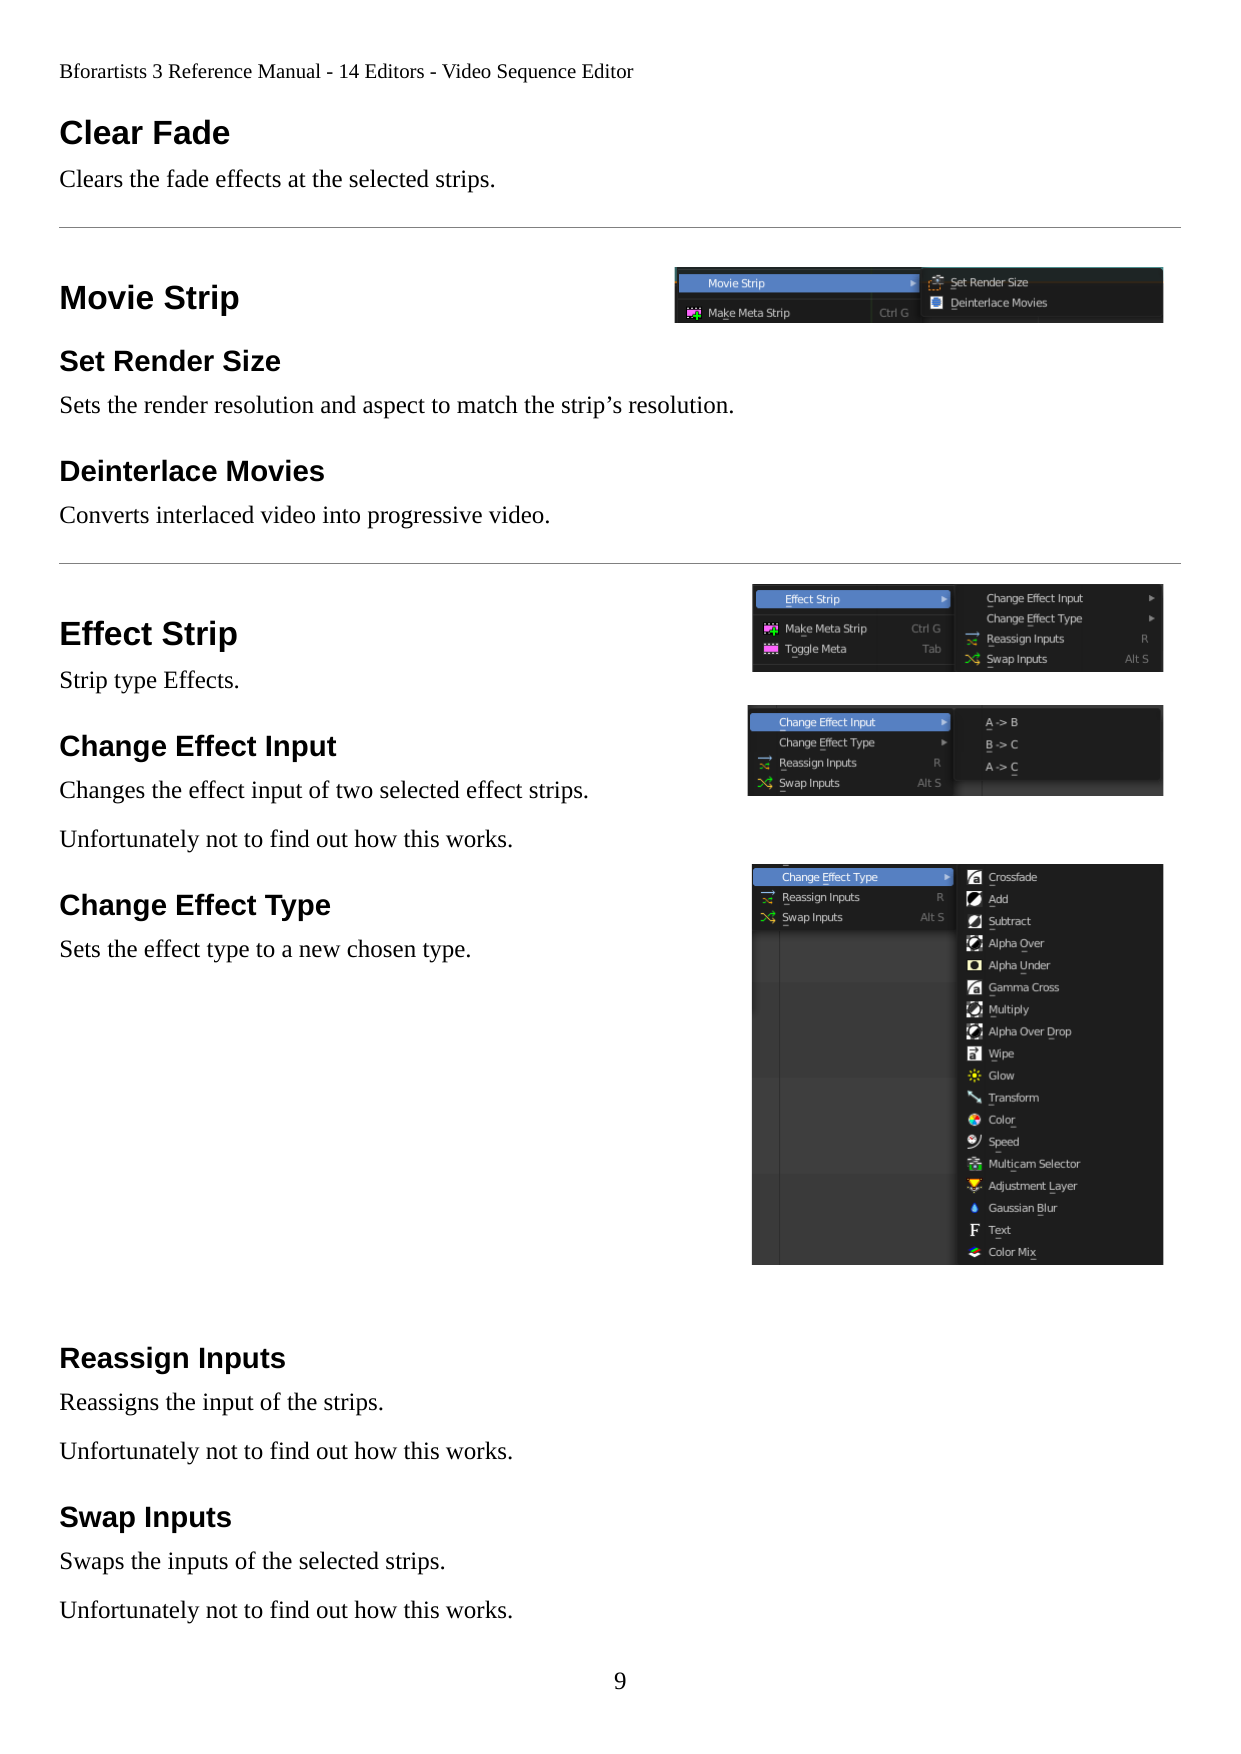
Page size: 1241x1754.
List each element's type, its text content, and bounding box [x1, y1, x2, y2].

subtitle Swap Inputs [59, 1500, 1181, 1533]
picture [747, 705, 1164, 796]
subtitle Effect Strip [59, 614, 752, 652]
subtitle Clear Fade [59, 113, 1181, 151]
subtitle Movie Strip [59, 278, 674, 316]
text Changes the effect input of two selected effect strips. [59, 775, 1181, 803]
subtitle [1164, 278, 1181, 316]
picture [752, 584, 1164, 672]
text Unfortunately not to find out how this works. [59, 1595, 1181, 1624]
subtitle [1164, 887, 1181, 921]
text Unfortunately not to find out how this works. [59, 824, 1181, 853]
text Unfortunately not to find out how this works. [59, 1436, 1181, 1465]
text Converts interlaced video into progressive video. [59, 500, 1181, 528]
subtitle Change Effect Input [59, 728, 747, 762]
subtitle Deinterlace Movies [59, 453, 1181, 487]
text Clears the fade effects at the selected strips. [59, 164, 1181, 192]
text Reassigns the input of the strips. [59, 1387, 1181, 1416]
subtitle Set Render Size [59, 343, 1181, 377]
text Swaps the inputs of the selected strips. [59, 1546, 1181, 1575]
subtitle [1164, 728, 1181, 762]
picture [674, 267, 1164, 323]
subtitle Reassign Inputs [59, 1341, 1181, 1374]
subtitle Change Effect Type [59, 887, 751, 921]
text Strip type Effects. [59, 665, 1181, 694]
text Sets the effect type to a new chosen type. [59, 934, 751, 962]
picture [751, 864, 1164, 1265]
text Sets the render resolution and aspect to match the strip’s resolution. [59, 390, 1181, 418]
subtitle [1164, 614, 1181, 652]
